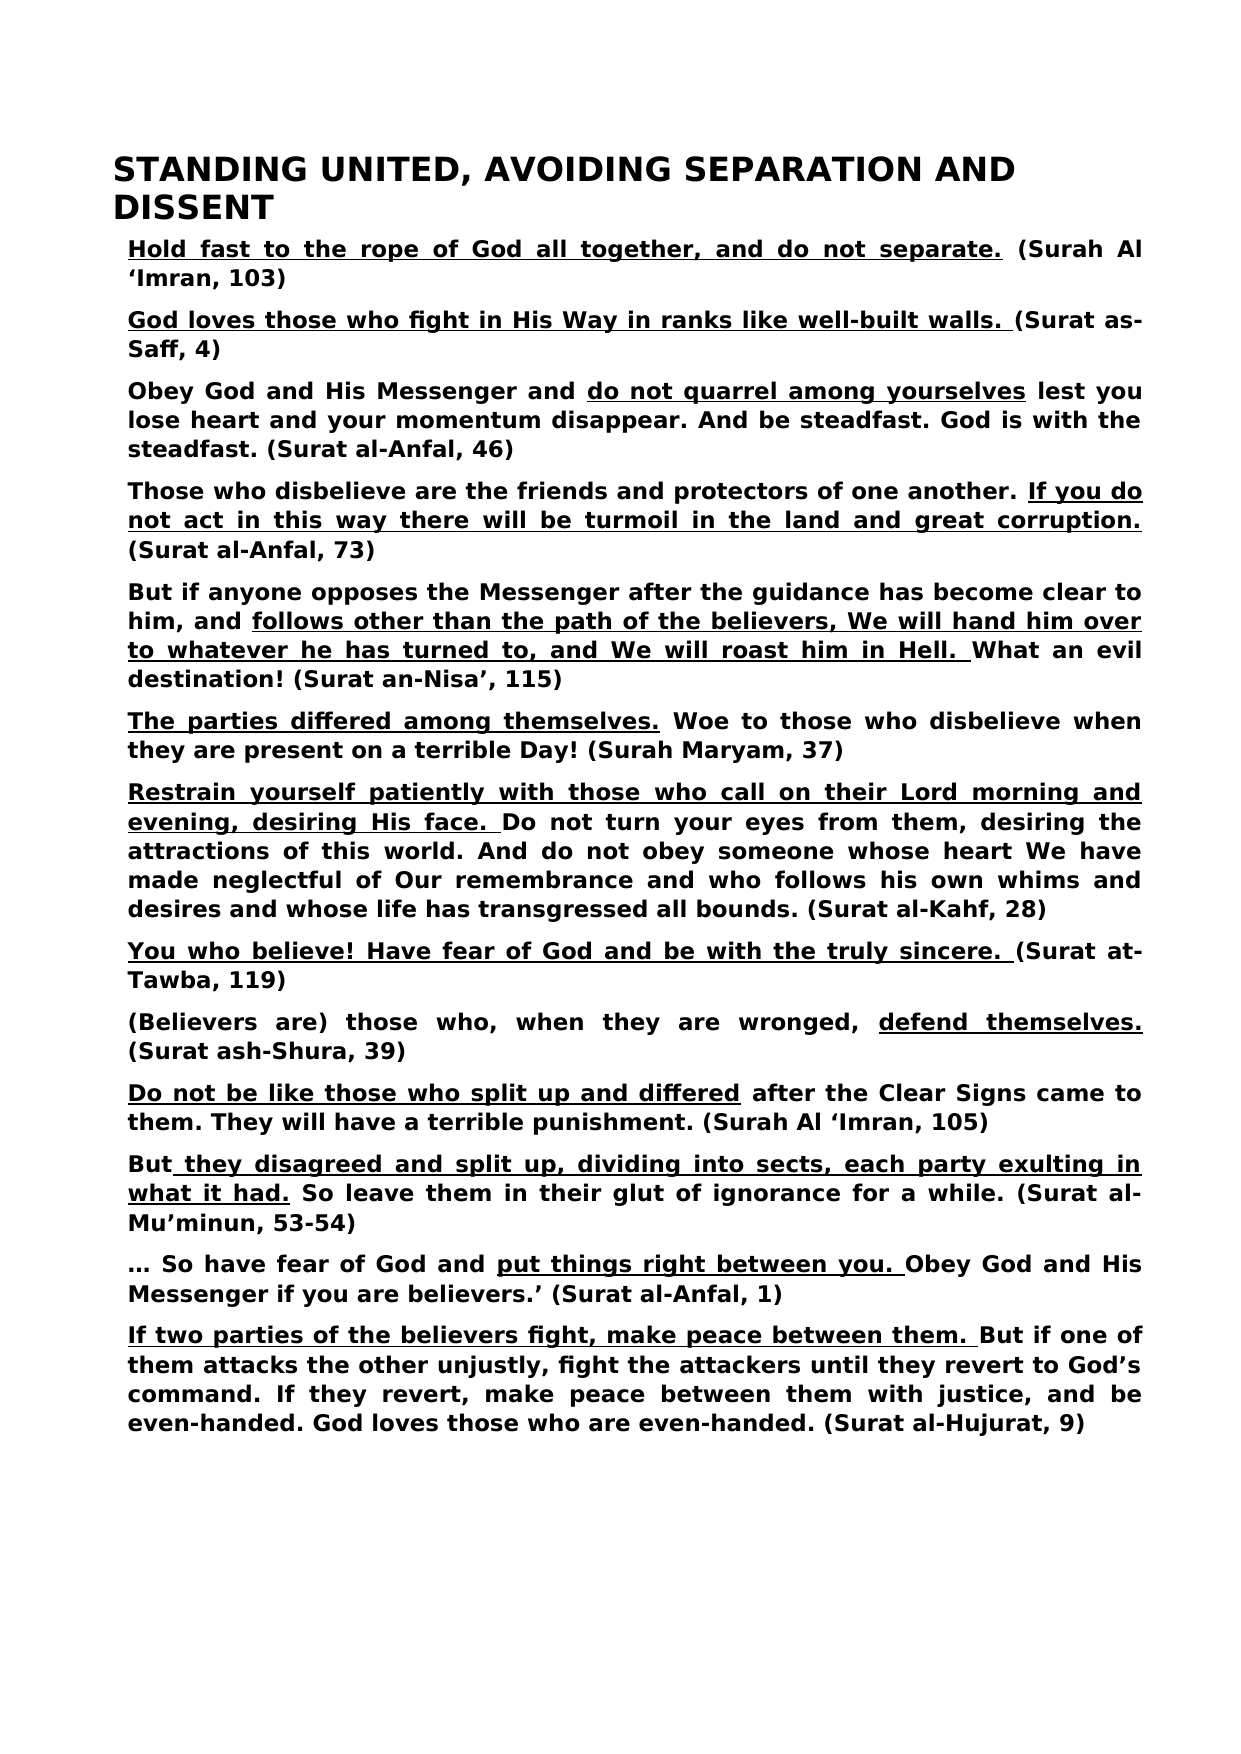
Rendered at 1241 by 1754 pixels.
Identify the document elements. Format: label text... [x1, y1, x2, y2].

text Hold fast to the rope of God all together, and do not separate. (Surah Al ‘Imran, 103) [127, 236, 1143, 292]
text Do not be like those who split up and differed after the Clear Signs came to them. They will have a terrible punishment. (Surah Al ‘Imran, 105) [127, 1080, 1143, 1136]
text But if anyone opposes the Messenger after the guidance has become clear to him, and follows other than the path of the believers, We will hand him over to whatever he has turned to, and We will roast him in Hell. What an evil destination! (Surat an-Nisa’, 115) [127, 579, 1143, 693]
text But they disagreed and split up, dividing into sects, each party exulting in what it had. So leave them in their glut of ignorance for a while. (Surat al-Mu’minun, 53-54) [127, 1151, 1143, 1237]
text If two parties of the believers fight, make peace between them. But if one of them attacks the other unjustly, fight the attackers until they revert to God’s command. If they revert, make peace between them with justice, and be even-handed. God loves those who are even-handed. (Surat al-Hujurat, 9) [127, 1323, 1143, 1437]
text Obey God and His Messenger and do not quarrel among yourselves lest you lose heart and your momentum disappear. And be steadfast. God is with the steadfast. (Surat al-Anfal, 46) [127, 378, 1143, 463]
text Those who disbelieve are the friends and protectors of one another. If you do not act in this way there will be turmoil in the land and great corruption. (Surat al-Anfal, 73) [127, 478, 1143, 564]
text (Believers are) those who, when they are wronged, defend themselves. (Surat ash-Shura, 39) [127, 1009, 1143, 1065]
text God loves those who fight in His Way in ranks like well-built walls. (Surat as-Saff, 4) [127, 307, 1143, 363]
text You who believe! Have fear of God and be with the truly sincere. (Surat at-Tawba, 119) [127, 938, 1143, 994]
text The parties differed among themselves. Woe to those who disbelieve when they are present on a terrible Day! (Surah Maryam, 37) [127, 708, 1143, 764]
subtitle STANDING UNITED, AVOIDING SEPARATION AND DISSENT [112, 150, 1165, 228]
text Restrain yourself patiently with those who call on their Lord morning and evening, desiring His face. Do not turn your eyes from them, desiring the attractions of this world. And do not obey someone whose heart We have made neglectful of Our remembrance and who follows his own whims and desires and whose life has transgressed all bounds. (Surat al-Kahf, 28) [127, 779, 1143, 923]
text … So have fear of God and put things right between you. Obey God and His Messenger if you are believers.’ (Surat al-Anfal, 1) [127, 1252, 1143, 1308]
